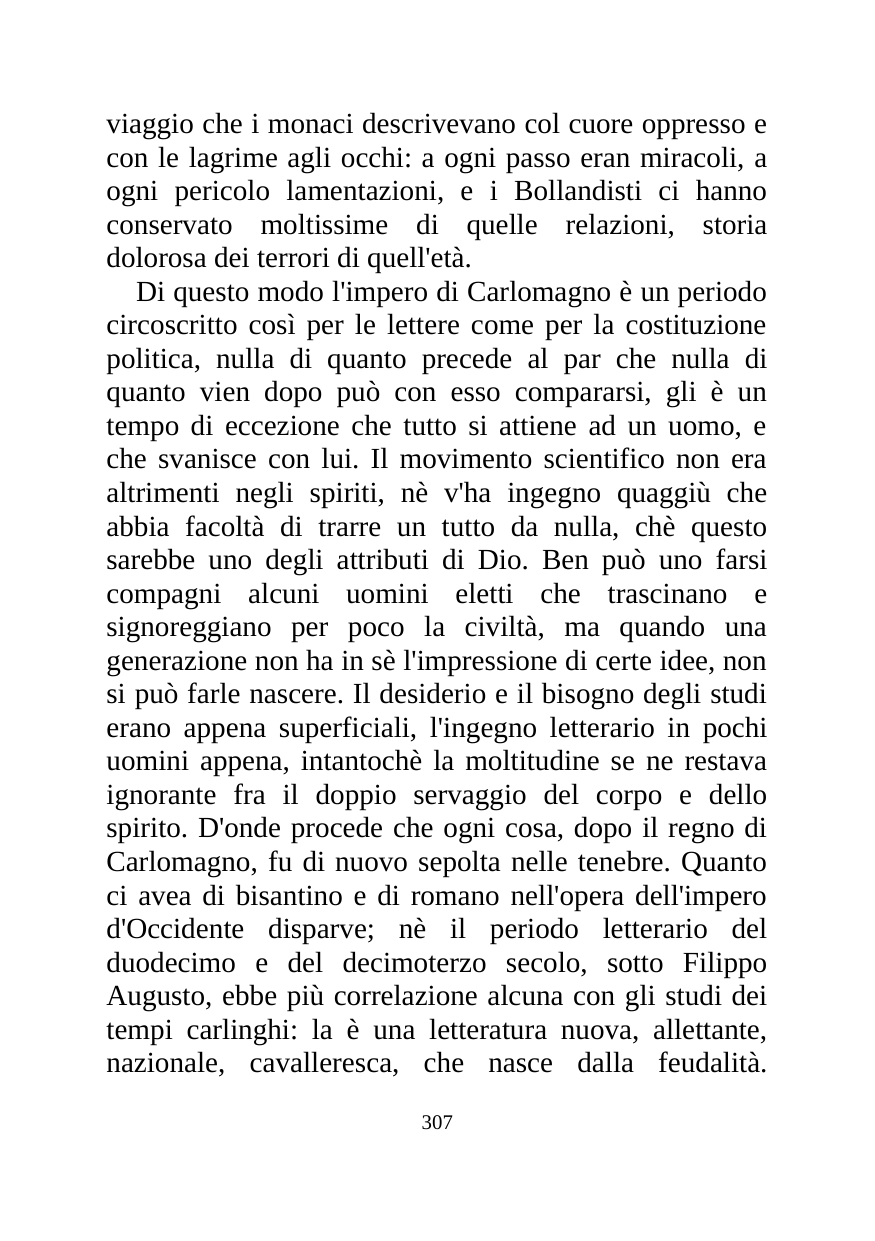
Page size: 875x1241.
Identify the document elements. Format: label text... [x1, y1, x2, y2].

text Di questo modo l'impero di Carlomagno è un periodo circoscritto così per le lettere come per la costituzione politica, nulla di quanto precede al par che nulla di quanto vien dopo può con esso compararsi, gli è un tempo di eccezione che tutto si attiene ad un uomo, e che svanisce con lui. Il movimento scientifico non era altrimenti negli spiriti, nè v'ha ingegno quaggiù che abbia facoltà di trarre un tutto da nulla, chè questo sarebbe uno degli attributi di Dio. Ben può uno farsi compagni alcuni uomini eletti che trascinano e signoreggiano per poco la civiltà, ma quando una generazione non ha in sè l'impressione di certe idee, non si può farle nascere. Il desiderio e il bisogno degli studi erano appena superficiali, l'ingegno letterario in pochi uomini appena, intantochè la moltitudine se ne restava ignorante fra il doppio servaggio del corpo e dello spirito. D'onde procede che ogni cosa, dopo il regno di Carlomagno, fu di nuovo sepolta nelle tenebre. Quanto ci avea di bisantino e di romano nell'opera dell'impero d'Occidente disparve; nè il periodo letterario del duodecimo e del decimoterzo secolo, sotto Filippo Augusto, ebbe più correlazione alcuna con gli studi dei tempi carlinghi: la è una letteratura nuova, allettante, nazionale, cavalleresca, che nasce dalla feudalità. [106, 274, 768, 1079]
text viaggio che i monaci descrivevano col cuore oppresso e con le lagrime agli occhi: a ogni passo eran miracoli, a ogni pericolo lamentazioni, e i Bollandisti ci hanno conservato moltissime di quelle relazioni, storia dolorosa dei terrori di quell'età. [106, 106, 768, 274]
